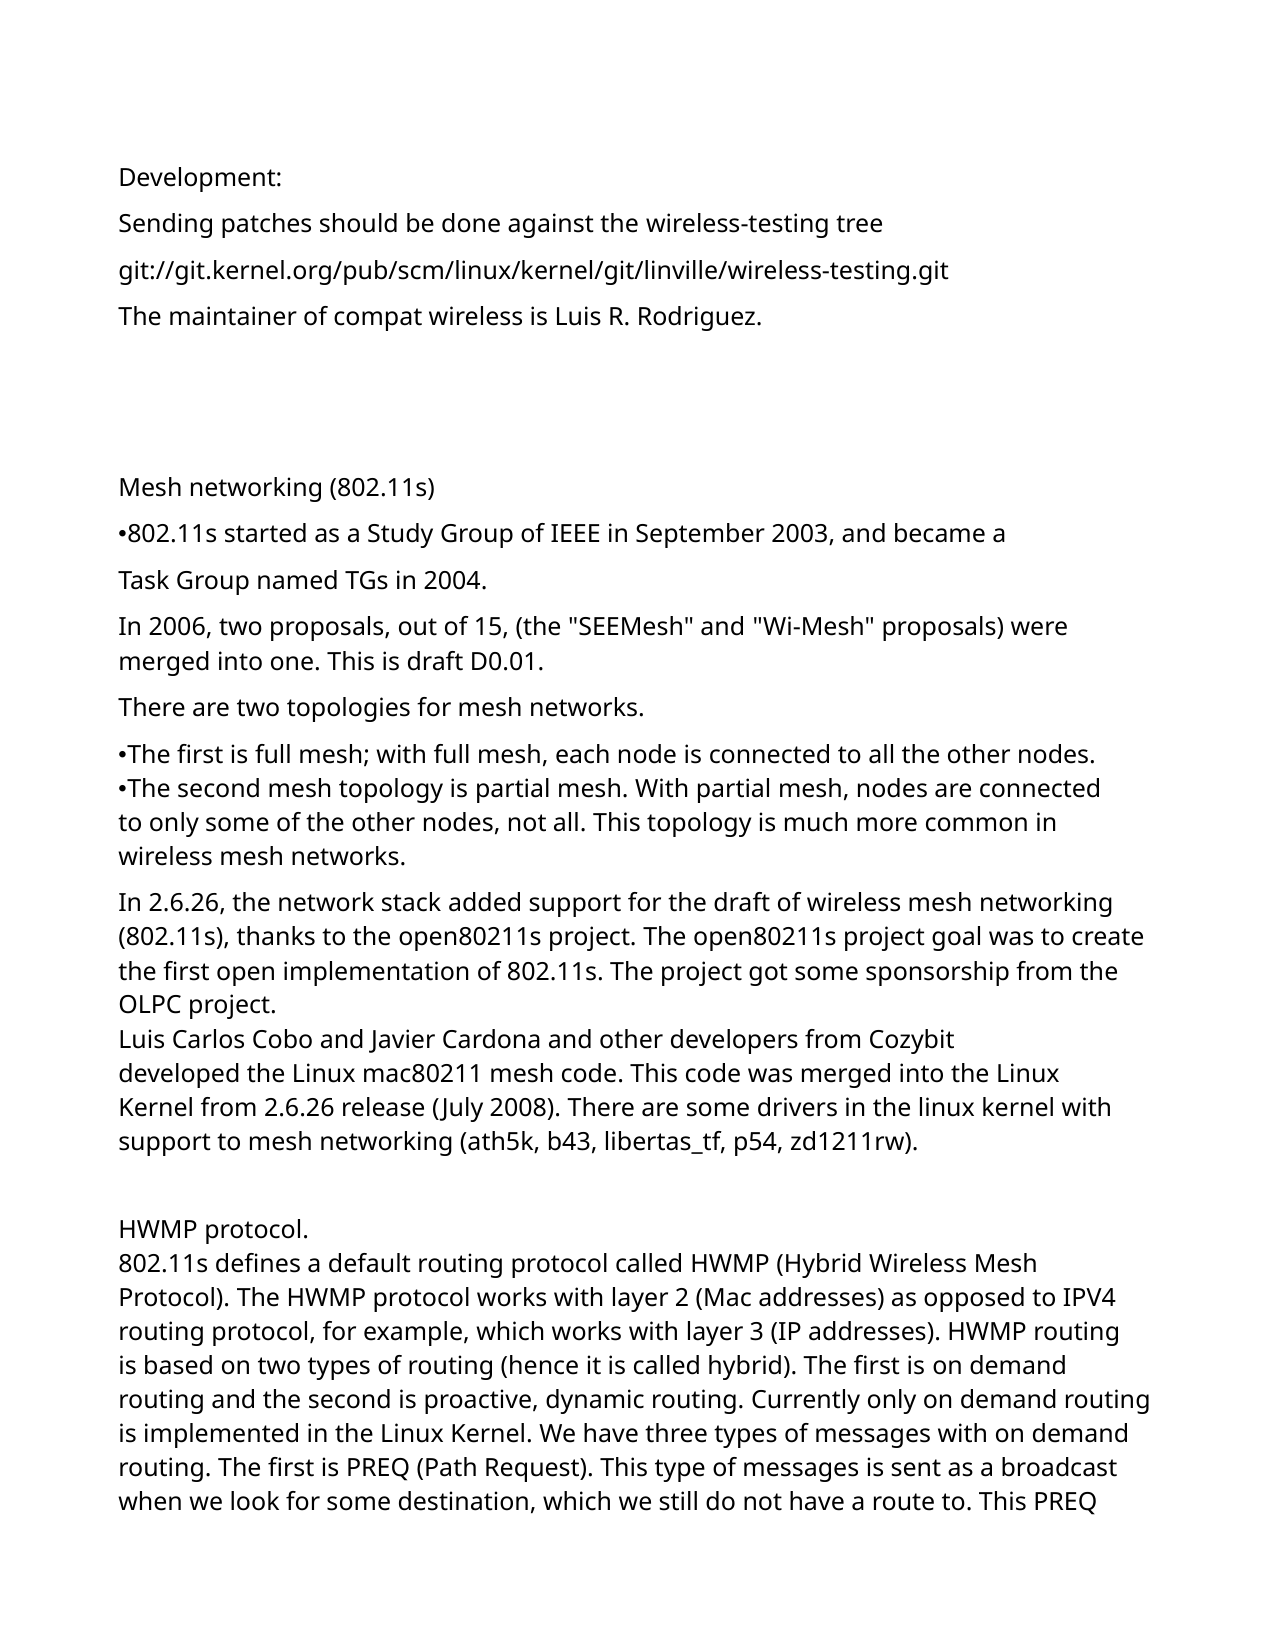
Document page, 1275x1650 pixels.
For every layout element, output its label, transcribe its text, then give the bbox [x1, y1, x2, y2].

text Task Group named TGs in 2004. [118, 562, 1157, 597]
text Mesh networking (802.11s) [118, 469, 1157, 503]
text Sending patches should be done against the wireless-testing tree [118, 206, 1157, 240]
list The second mesh topology is partial mesh. With partial mesh, nodes are connected to only some of the other nodes, not all. This topology is much more common in wireless mesh networks. [118, 770, 1157, 872]
text The maintainer of compat wireless is Luis R. Rodriguez. [118, 299, 1157, 333]
list The first is full mesh; with full mesh, each node is connected to all the other nodes. [118, 736, 1157, 770]
text In 2006, two proposals, out of 15, (the "SEEMesh" and "Wi-Mesh" proposals) were merged into one. This is draft D0.01. [118, 609, 1157, 677]
text In 2.6.26, the network stack added support for the draft of wireless mesh networking (802.11s), thanks to the open80211s project. The open80211s project goal was to create the first open implementation of 802.11s. The project got some sponsorship from the OLPC project. Luis Carlos Cobo and Javier Cardona and other developers from Cozybit developed the Linux mac80211 mesh code. This code was merged into the Linux Kernel from 2.6.26 release (July 2008). There are some drivers in the linux kernel with support to mesh networking (ath5k, b43, libertas_tf, p54, zd1211rw). [118, 885, 1157, 1157]
text HWMP protocol. 802.11s defines a default routing protocol called HWMP (Hybrid Wireless Mesh Protocol). The HWMP protocol works with layer 2 (Mac addresses) as opposed to IPV4 routing protocol, for example, which works with layer 3 (IP addresses). HWMP routing is based on two types of routing (hence it is called hybrid). The first is on demand routing and the second is proactive, dynamic routing. Currently only on demand routing is implemented in the Linux Kernel. We have three types of messages with on demand routing. The first is PREQ (Path Request). This type of messages is sent as a broadcast when we look for some destination, which we still do not have a route to. This PREQ [118, 1211, 1157, 1518]
text git://git.kernel.org/pub/scm/linux/kernel/git/linville/wireless-testing.git [118, 252, 1157, 287]
text There are two topologies for mesh networks. [118, 690, 1157, 724]
text Development: [118, 159, 1157, 193]
list 802.11s started as a Study Group of IEEE in September 2003, and became a [118, 516, 1157, 550]
